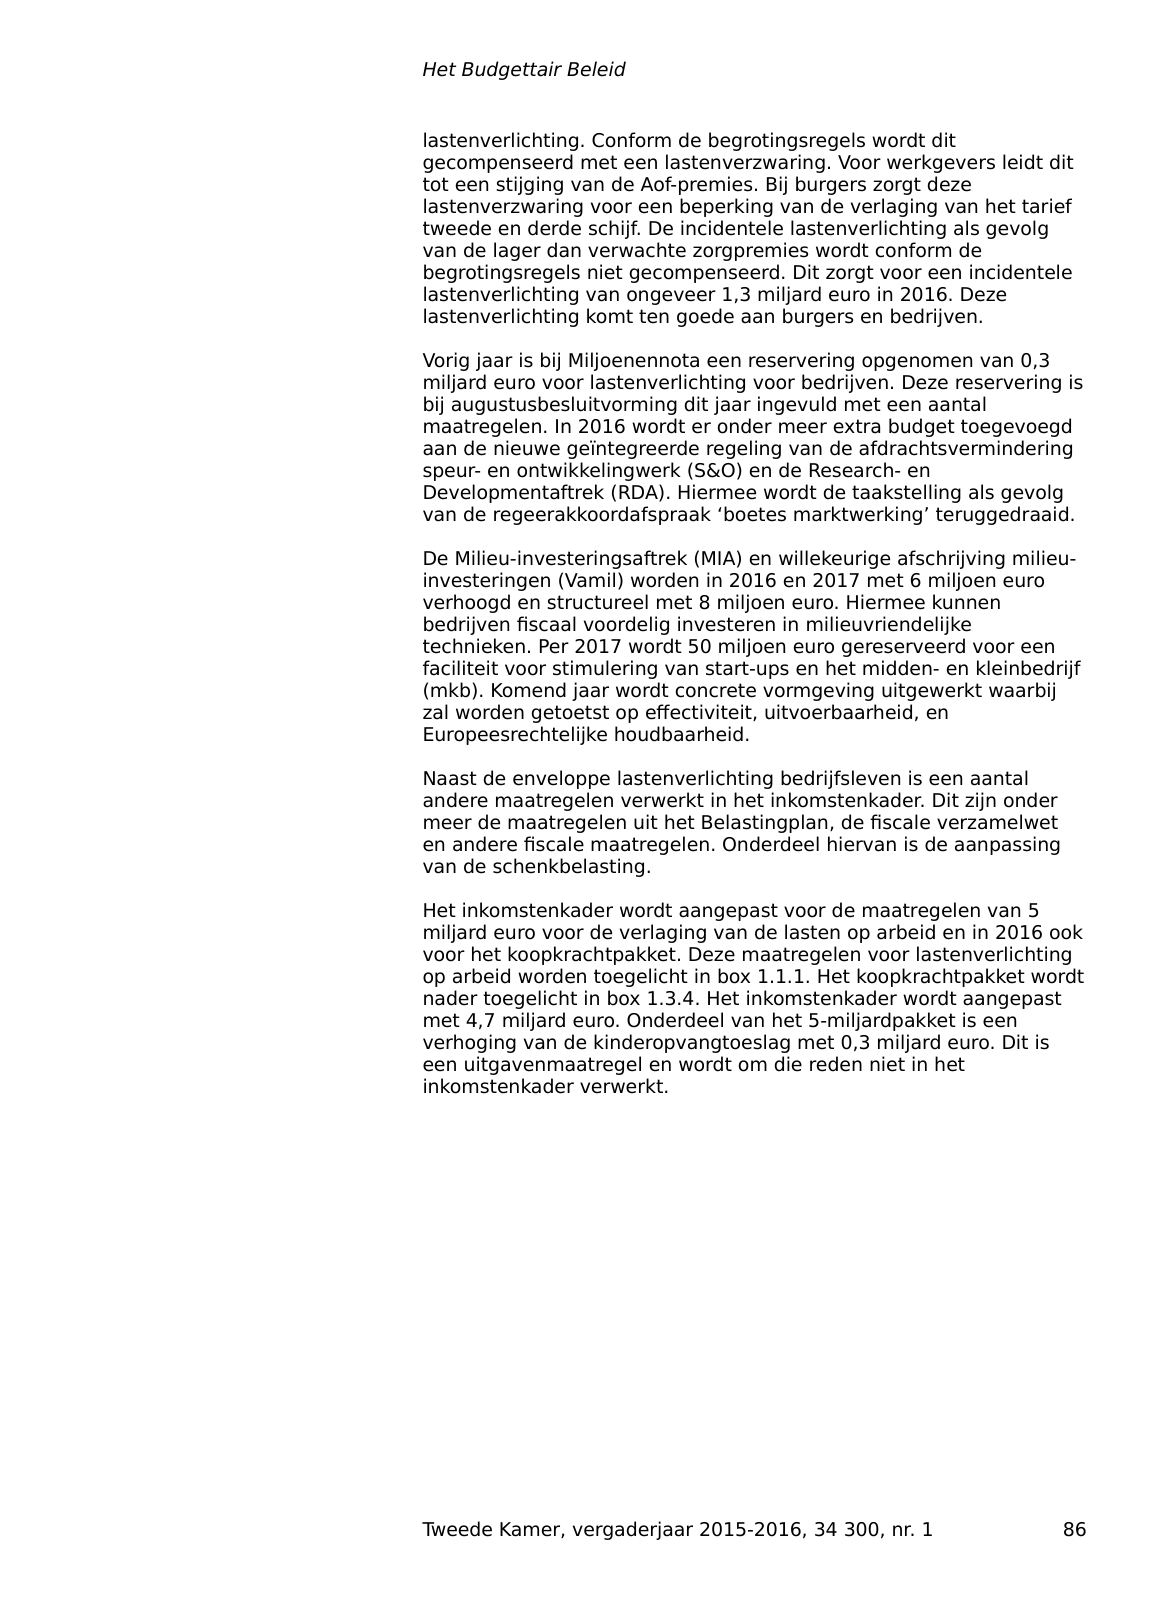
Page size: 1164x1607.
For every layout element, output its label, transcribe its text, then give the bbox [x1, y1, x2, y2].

text Het inkomstenkader wordt aangepast voor de maatregelen van 5 miljard euro voor de verlaging van de lasten op arbeid en in 2016 ook voor het koopkrachtpakket. Deze maatregelen voor lastenverlichting op arbeid worden toegelicht in box 1.1.1. Het koopkrachtpakket wordt nader toegelicht in box 1.3.4. Het inkomstenkader wordt aangepast met 4,7 miljard euro. Onderdeel van het 5-miljardpakket is een verhoging van de kinderopvangtoeslag met 0,3 miljard euro. Dit is een uitgavenmaatregel en wordt om die reden niet in het inkomstenkader verwerkt. [422, 900, 1087, 1098]
text lastenverlichting. Conform de begrotingsregels wordt dit gecompenseerd met een lastenverzwaring. Voor werkgevers leidt dit tot een stijging van de Aof-premies. Bij burgers zorgt deze lastenverzwaring voor een beperking van de verlaging van het tarief tweede en derde schijf. De incidentele lastenverlichting als gevolg van de lager dan verwachte zorgpremies wordt conform de begrotingsregels niet gecompenseerd. Dit zorgt voor een incidentele lastenverlichting van ongeveer 1,3 miljard euro in 2016. Deze lastenverlichting komt ten goede aan burgers en bedrijven. [422, 130, 1087, 328]
text Vorig jaar is bij Miljoenennota een reservering opgenomen van 0,3 miljard euro voor lastenverlichting voor bedrijven. Deze reservering is bij augustusbesluitvorming dit jaar ingevuld met een aantal maatregelen. In 2016 wordt er onder meer extra budget toegevoegd aan de nieuwe geïntegreerde regeling van de afdrachtsvermindering speur- en ontwikkelingwerk (S&O) en de Research- en Developmentaftrek (RDA). Hiermee wordt de taakstelling als gevolg van de regeerakkoordafspraak ‘boetes marktwerking’ teruggedraaid. [422, 350, 1087, 526]
text Naast de enveloppe lastenverlichting bedrijfsleven is een aantal andere maatregelen verwerkt in het inkomstenkader. Dit zijn onder meer de maatregelen uit het Belastingplan, de fiscale verzamelwet en andere fiscale maatregelen. Onderdeel hiervan is de aanpassing van de schenkbelasting. [422, 768, 1087, 878]
text De Milieu-investeringsaftrek (MIA) en willekeurige afschrijving milieu-investeringen (Vamil) worden in 2016 en 2017 met 6 miljoen euro verhoogd en structureel met 8 miljoen euro. Hiermee kunnen bedrijven fiscaal voordelig investeren in milieuvriendelijke technieken. Per 2017 wordt 50 miljoen euro gereserveerd voor een faciliteit voor stimulering van start-ups en het midden- en kleinbedrijf (mkb). Komend jaar wordt concrete vormgeving uitgewerkt waarbij zal worden getoetst op effectiviteit, uitvoerbaarheid, en Europeesrechtelijke houdbaarheid. [422, 548, 1087, 746]
